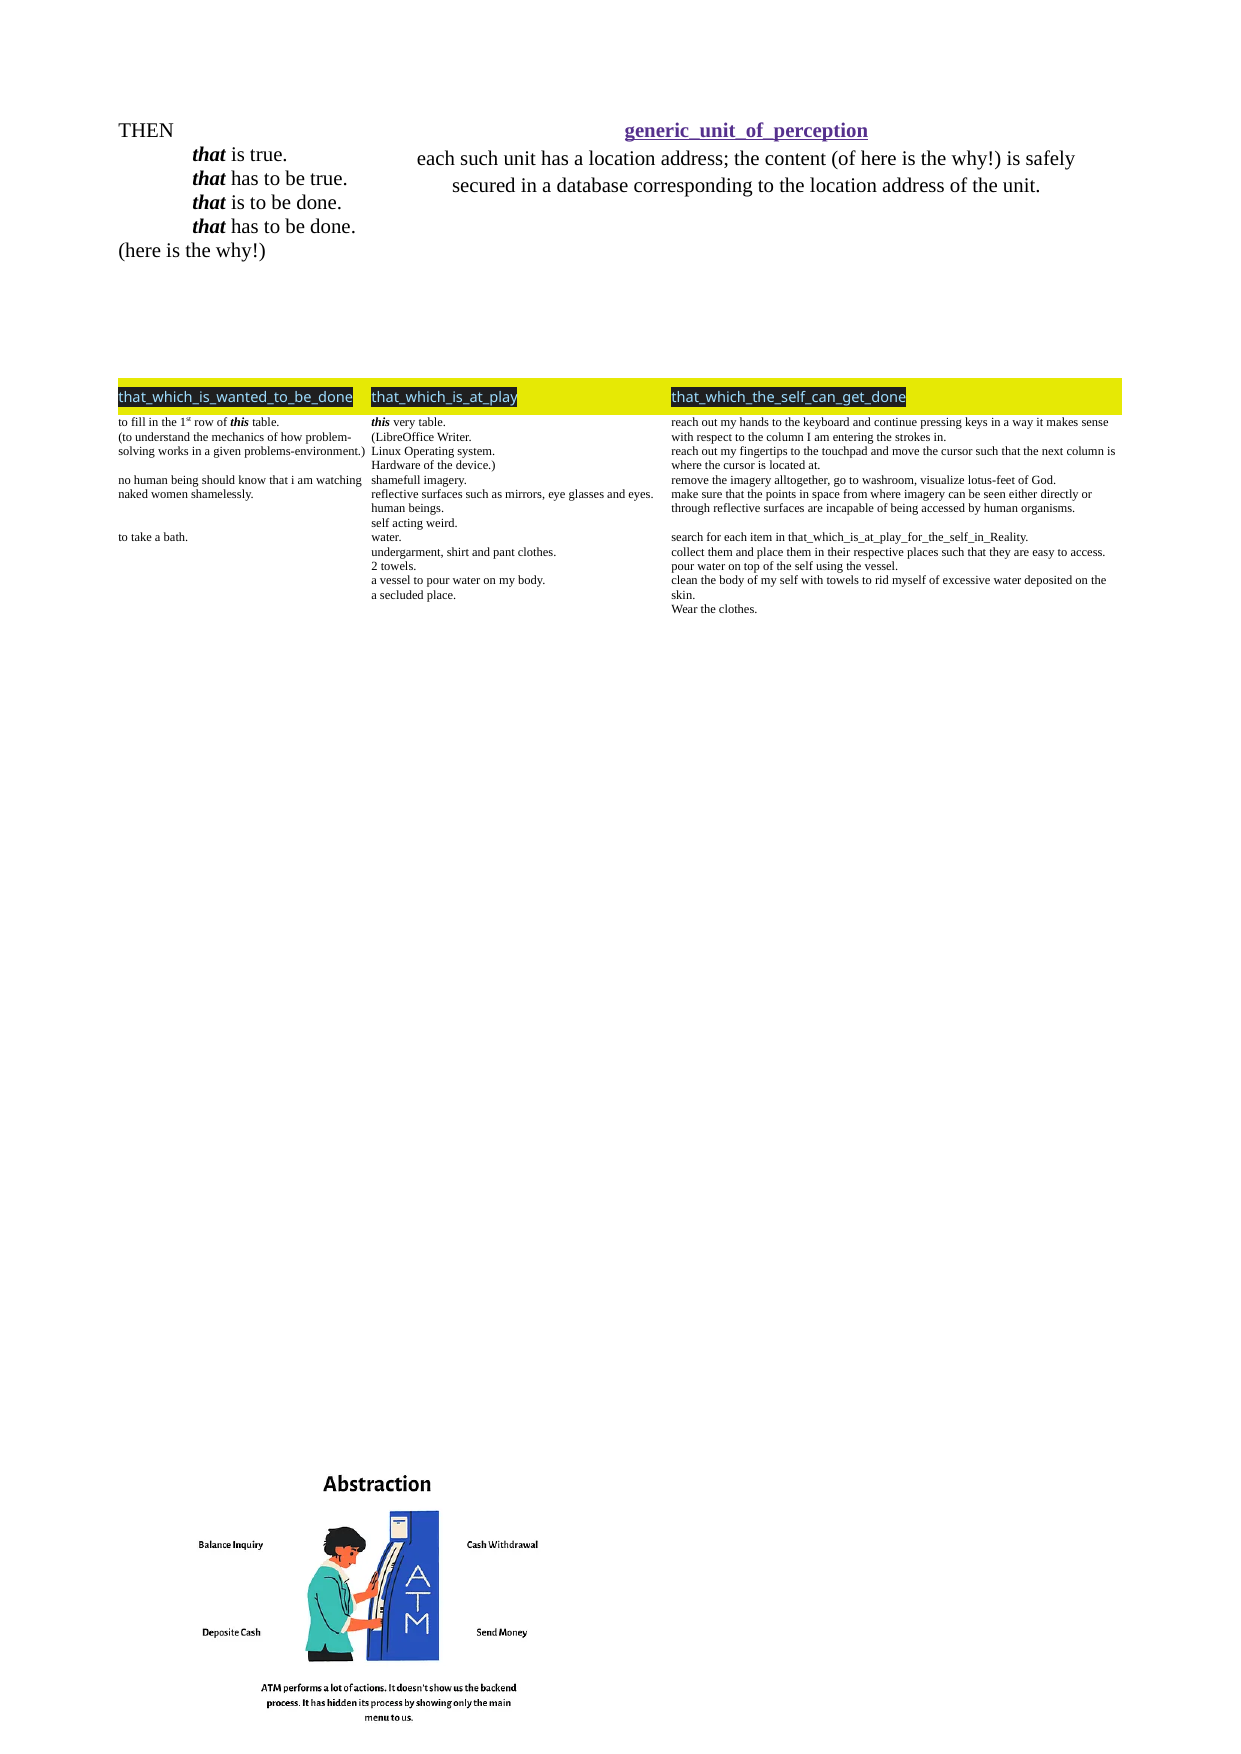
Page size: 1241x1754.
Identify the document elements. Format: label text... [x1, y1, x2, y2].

table_header THEN that is true. that has to be true. that is to be done. that has to be done. (here is the why!) [118, 118, 400, 262]
table_header that_which_is_wanted_to_be_done [118, 378, 371, 415]
table_cell [118, 616, 371, 631]
table_cell to fill in the 1st row of this table. (to understand the mechanics of how problem-solving works in a given problems-environment.) [118, 415, 371, 472]
table_cell reach out my hands to the keyboard and continue pressing keys in a way it makes sense with respect to the column I am entering the strokes in. reach out my fingertips to the touchpad and move the cursor such that the next column is where the cursor is located at. [671, 415, 1122, 472]
table_cell no human being should know that i am watching naked women shamelessly. [118, 473, 371, 530]
table_cell to take a bath. [118, 530, 371, 616]
table_cell [671, 631, 1122, 645]
picture [118, 1449, 659, 1754]
table_cell search for each item in that_which_is_at_play_for_the_self_in_Reality. collect them and place them in their respective places such that they are easy to access. pour water on top of the self using the vessel. clean the body of my self with towels to rid myself of excessive water deposited on the skin. Wear the clothes. [671, 530, 1122, 616]
table_header that_which_is_at_play [371, 378, 671, 415]
table_cell water. undergarment, shirt and pant clothes. 2 towels. a vessel to pour water on my body. a secluded place. [371, 530, 671, 616]
table_cell shamefull imagery. reflective surfaces such as mirrors, eye glasses and eyes. human beings. self acting weird. [371, 473, 671, 530]
table_cell [118, 631, 371, 645]
table_cell [671, 616, 1122, 631]
table_header generic_unit_of_perception each such unit has a location address; the content (of here is the why!) is safely secured in a database corresponding to the location address of the unit. [400, 118, 1093, 262]
table_cell [371, 631, 671, 645]
table_header that_which_the_self_can_get_done [671, 378, 1122, 415]
table_cell [671, 645, 1122, 659]
table_cell this very table. (LibreOffice Writer. Linux Operating system. Hardware of the device.) [371, 415, 671, 472]
table_cell [371, 645, 671, 659]
table_cell [371, 616, 671, 631]
table_cell [118, 645, 371, 659]
table_cell remove the imagery alltogether, go to washroom, visualize lotus-feet of God. make sure that the points in space from where imagery can be seen either directly or through reflective surfaces are incapable of being accessed by human organisms. [671, 473, 1122, 530]
